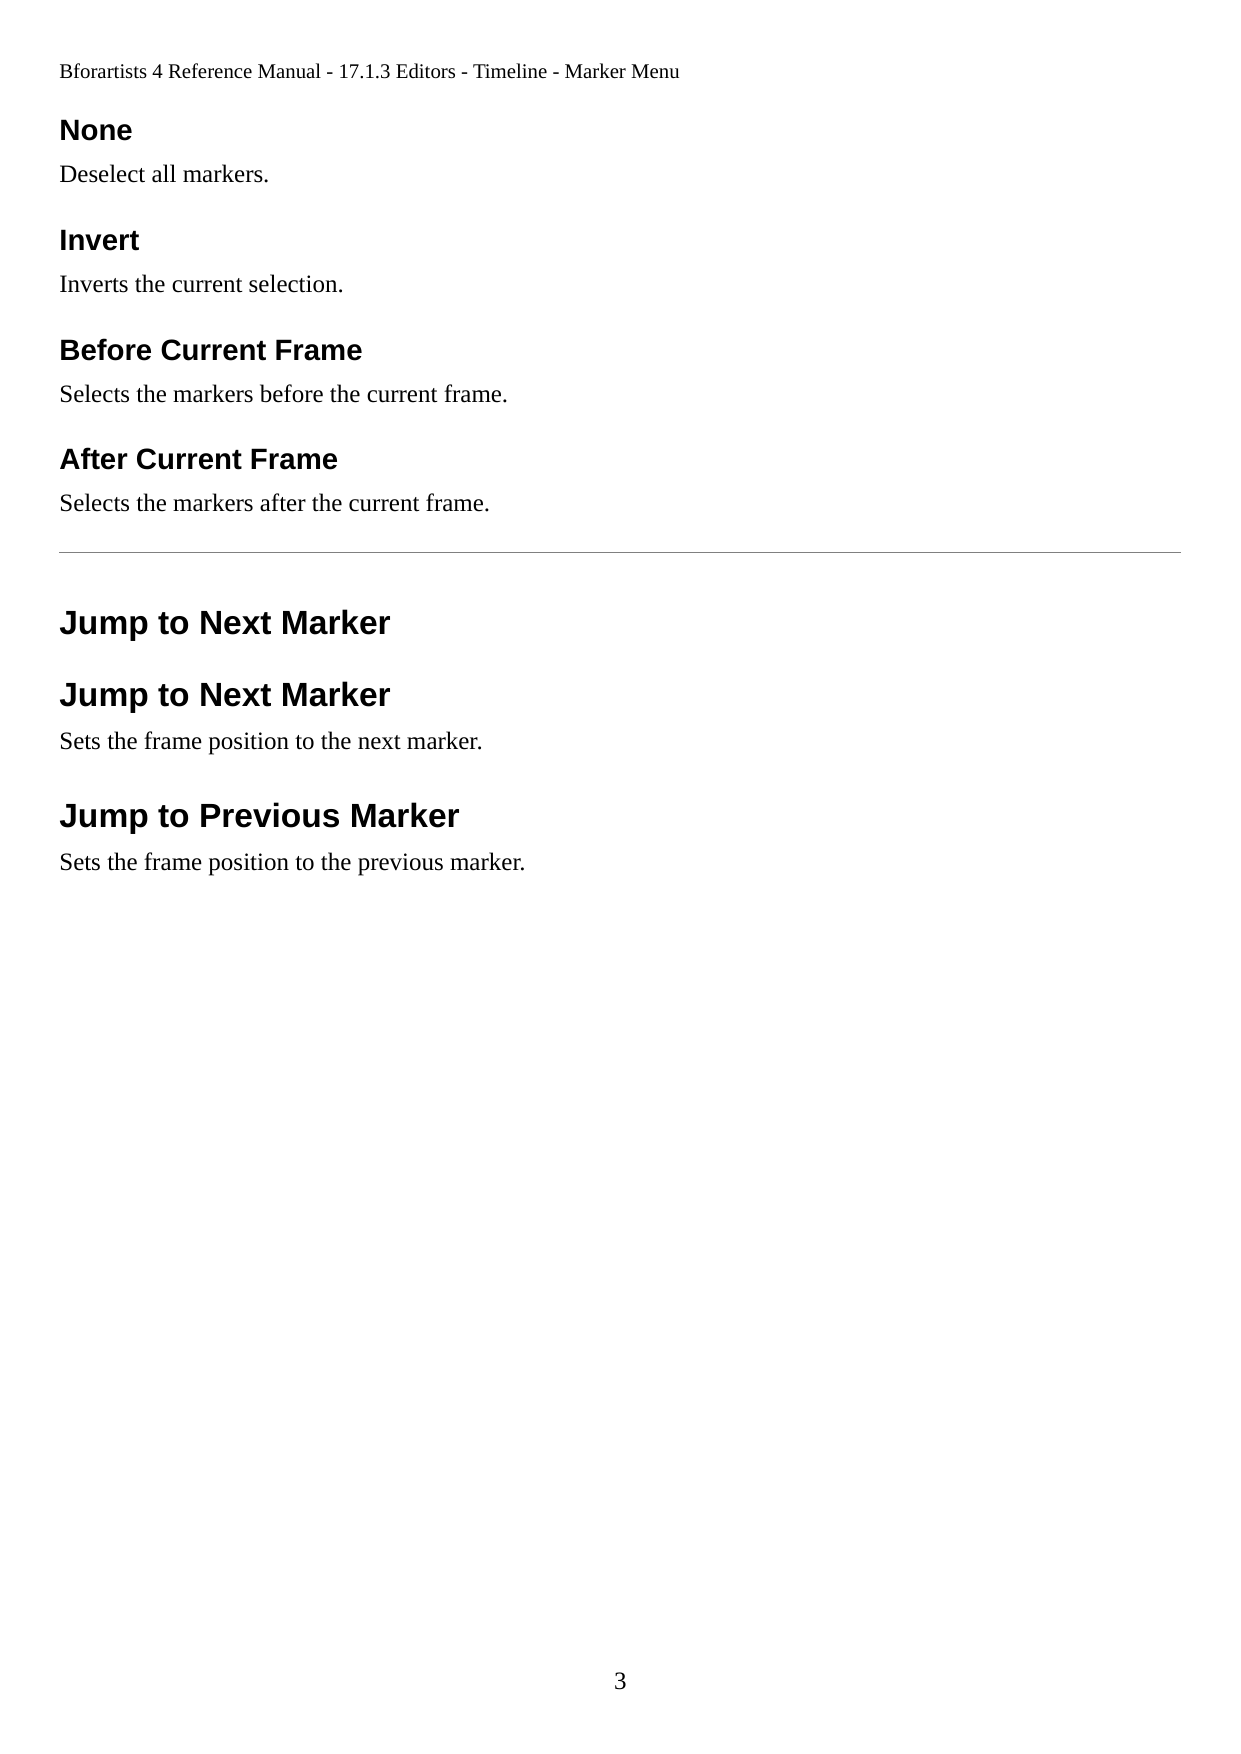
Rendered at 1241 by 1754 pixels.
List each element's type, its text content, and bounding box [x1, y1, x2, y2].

subtitle After Current Frame [59, 442, 1181, 476]
text Sets the frame position to the previous marker. [59, 847, 1181, 876]
subtitle None [59, 113, 1181, 146]
subtitle Jump to Previous Marker [59, 796, 1181, 834]
text Sets the frame position to the next marker. [59, 726, 1181, 754]
text Selects the markers after the current frame. [59, 488, 1181, 517]
text Deselect all markers. [59, 159, 1181, 188]
subtitle Invert [59, 222, 1181, 256]
text Selects the markers before the current frame. [59, 379, 1181, 407]
subtitle Jump to Next Marker [59, 603, 1181, 641]
subtitle Before Current Frame [59, 332, 1181, 366]
subtitle Jump to Next Marker [59, 674, 1181, 713]
text Inverts the current selection. [59, 269, 1181, 297]
